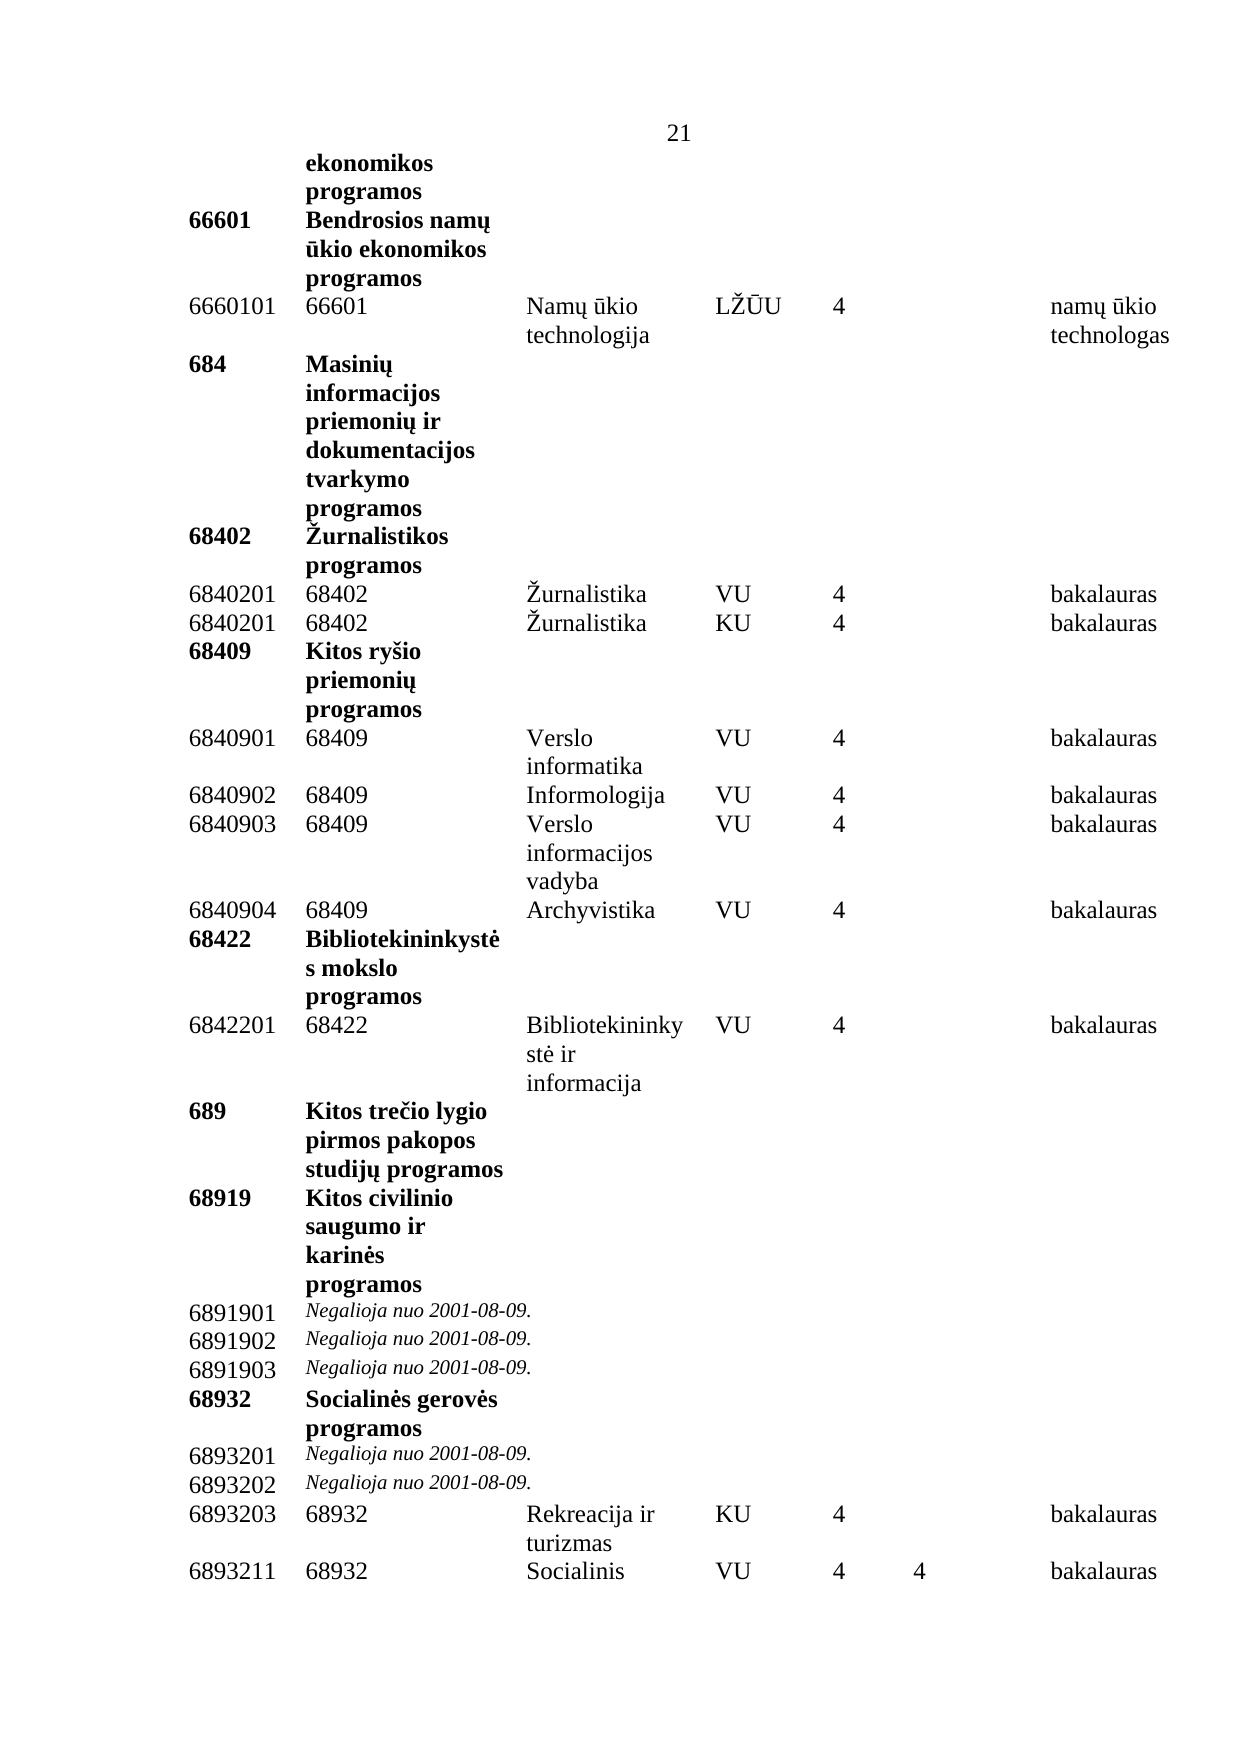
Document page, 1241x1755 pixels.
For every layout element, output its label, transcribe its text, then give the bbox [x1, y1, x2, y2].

table_cell 6891901 [177, 1298, 294, 1326]
table_cell [1197, 349, 1202, 521]
table_cell 68402 [177, 521, 294, 579]
table_cell [973, 1384, 1039, 1441]
table_cell [821, 1384, 902, 1441]
table_cell 684 [177, 349, 294, 521]
table_cell [1197, 1355, 1202, 1384]
table_cell [902, 924, 973, 1010]
table_cell VU [704, 1556, 821, 1585]
table_cell Žurnalistikos programos [294, 521, 515, 579]
table_cell [973, 579, 1039, 608]
table_cell [1197, 148, 1202, 205]
table_cell 66601 [294, 291, 515, 349]
table_cell [821, 636, 902, 723]
table_cell [821, 349, 902, 521]
table_cell Bibliotekininkystė ir informacija [515, 1010, 704, 1096]
table_cell VU [704, 895, 821, 924]
table_cell Negalioja nuo 2001-08-09. [294, 1298, 1197, 1326]
table_cell 6840901 [177, 723, 294, 780]
table_cell [1202, 1470, 1207, 1499]
table_cell 4 [902, 1556, 973, 1585]
table_cell 6840904 [177, 895, 294, 924]
table_cell [1197, 1096, 1202, 1183]
table_cell 6893203 [177, 1499, 294, 1556]
table_cell [902, 1183, 973, 1298]
table_cell [973, 148, 1039, 205]
table_cell [821, 521, 902, 579]
table_cell Negalioja nuo 2001-08-09. [294, 1355, 1197, 1384]
table_cell [515, 1384, 704, 1441]
table_cell [515, 349, 704, 521]
table_cell 4 [821, 1556, 902, 1585]
table_cell [821, 148, 902, 205]
table_cell [1202, 1010, 1207, 1096]
table_cell [973, 291, 1039, 349]
table_cell [973, 1096, 1039, 1183]
table_cell Žurnalistika [515, 579, 704, 608]
table_cell Verslo informacijos vadyba [515, 809, 704, 895]
table_cell [1202, 723, 1207, 780]
table_cell 68932 [294, 1499, 515, 1556]
table_cell KU [704, 608, 821, 636]
table_cell [1202, 895, 1207, 924]
table_cell 4 [821, 809, 902, 895]
table_cell [1197, 780, 1202, 809]
table_cell [704, 1183, 821, 1298]
table_cell 68919 [177, 1183, 294, 1298]
table_cell [1039, 349, 1197, 521]
table_cell Socialinės gerovės programos [294, 1384, 515, 1441]
table_cell [1202, 1183, 1207, 1298]
table_cell [1197, 205, 1202, 291]
table_cell [515, 636, 704, 723]
table_cell [821, 924, 902, 1010]
table_cell [1202, 1384, 1207, 1441]
table_cell [902, 895, 973, 924]
table_cell [902, 723, 973, 780]
table_cell [973, 780, 1039, 809]
table_cell VU [704, 1010, 821, 1096]
table_cell 6893202 [177, 1470, 294, 1499]
table_cell Negalioja nuo 2001-08-09. [294, 1470, 1197, 1499]
table_cell [1202, 1096, 1207, 1183]
table_cell 4 [821, 579, 902, 608]
table_cell Žurnalistika [515, 608, 704, 636]
table_cell 4 [821, 1499, 902, 1556]
table_cell 68409 [294, 809, 515, 895]
table_cell [902, 608, 973, 636]
table_cell [1202, 521, 1207, 579]
table_cell [973, 1183, 1039, 1298]
table_cell bakalauras [1039, 809, 1197, 895]
table_cell 4 [821, 723, 902, 780]
table_cell [1197, 1470, 1202, 1499]
table_cell 6893211 [177, 1556, 294, 1585]
table_cell Socialinis [515, 1556, 704, 1585]
table_cell [973, 723, 1039, 780]
table_cell Masinių informacijos priemonių ir dokumentacijos tvarkymo programos [294, 349, 515, 521]
table_cell [1197, 895, 1202, 924]
table_cell [515, 148, 704, 205]
table_cell Negalioja nuo 2001-08-09. [294, 1326, 1197, 1355]
table_cell 68422 [177, 924, 294, 1010]
table_cell [1039, 636, 1197, 723]
table_cell [515, 924, 704, 1010]
table_cell [1197, 1556, 1202, 1585]
table_cell [902, 148, 973, 205]
table_cell [515, 1096, 704, 1183]
table_cell bakalauras [1039, 723, 1197, 780]
table_cell [902, 809, 973, 895]
table_cell [1039, 205, 1197, 291]
table_cell [1197, 636, 1202, 723]
table_cell VU [704, 723, 821, 780]
table_cell [1197, 608, 1202, 636]
table_cell [1039, 1384, 1197, 1441]
table_cell [902, 1384, 973, 1441]
table_cell 68409 [294, 895, 515, 924]
table_cell [1197, 291, 1202, 349]
table_cell [973, 205, 1039, 291]
table_cell [973, 608, 1039, 636]
table_cell [1039, 521, 1197, 579]
table_cell LŽŪU [704, 291, 821, 349]
table_cell Informologija [515, 780, 704, 809]
table_cell 66601 [177, 205, 294, 291]
table_cell [1202, 780, 1207, 809]
table_cell 6840201 [177, 579, 294, 608]
table_cell [902, 205, 973, 291]
table_cell ekonomikos programos [294, 148, 515, 205]
table_cell 68409 [294, 723, 515, 780]
table_cell 68409 [294, 780, 515, 809]
table_cell [1197, 1183, 1202, 1298]
table_cell 68402 [294, 608, 515, 636]
table_cell [973, 521, 1039, 579]
table_cell [973, 1010, 1039, 1096]
table_cell [1202, 1556, 1207, 1585]
table_cell Archyvistika [515, 895, 704, 924]
table_cell [704, 148, 821, 205]
table_cell [973, 349, 1039, 521]
table_cell 6891903 [177, 1355, 294, 1384]
table_cell bakalauras [1039, 1010, 1197, 1096]
table_cell [902, 636, 973, 723]
table_cell 4 [821, 1010, 902, 1096]
table_cell 68409 [177, 636, 294, 723]
table_cell [1197, 1010, 1202, 1096]
table_cell [1197, 1441, 1202, 1470]
table_cell [1202, 579, 1207, 608]
table_cell [1202, 291, 1207, 349]
table_cell [1197, 723, 1202, 780]
table_cell [704, 1096, 821, 1183]
table_cell bakalauras [1039, 579, 1197, 608]
table_cell [1197, 1298, 1202, 1326]
table_cell [1039, 1183, 1197, 1298]
table_cell bakalauras [1039, 780, 1197, 809]
table_cell 68932 [294, 1556, 515, 1585]
table_cell KU [704, 1499, 821, 1556]
table_cell [1202, 1441, 1207, 1470]
table_cell 4 [821, 780, 902, 809]
table_cell [973, 809, 1039, 895]
table_cell [902, 349, 973, 521]
table_cell 6842201 [177, 1010, 294, 1096]
table_cell [902, 1499, 973, 1556]
table_cell [1202, 924, 1207, 1010]
table_cell [1202, 205, 1207, 291]
table_cell [177, 148, 294, 205]
table_cell [821, 205, 902, 291]
table_cell 4 [821, 895, 902, 924]
table_cell Kitos civilinio saugumo ir karinės programos [294, 1183, 515, 1298]
table_cell [1197, 521, 1202, 579]
table_cell VU [704, 780, 821, 809]
table_cell bakalauras [1039, 1499, 1197, 1556]
table_cell [1039, 148, 1197, 205]
table_cell 6840902 [177, 780, 294, 809]
table_cell bakalauras [1039, 895, 1197, 924]
table_cell [704, 636, 821, 723]
table_cell [1202, 1298, 1207, 1326]
table_cell VU [704, 809, 821, 895]
table_cell bakalauras [1039, 1556, 1197, 1585]
table_cell [515, 205, 704, 291]
table_cell [1197, 1499, 1202, 1556]
table_cell [902, 521, 973, 579]
table_cell [704, 924, 821, 1010]
table_cell 68422 [294, 1010, 515, 1096]
table_cell 6840201 [177, 608, 294, 636]
table_cell [1202, 809, 1207, 895]
table_cell [1197, 579, 1202, 608]
table_cell [704, 205, 821, 291]
table_cell [1197, 1326, 1202, 1355]
table_cell [704, 521, 821, 579]
table_cell [973, 924, 1039, 1010]
table_cell Negalioja nuo 2001-08-09. [294, 1441, 1197, 1470]
table_cell [1197, 924, 1202, 1010]
table_cell [704, 349, 821, 521]
table_cell 4 [821, 291, 902, 349]
table_cell Bibliotekininkystės mokslo programos [294, 924, 515, 1010]
table_cell [1202, 148, 1207, 205]
table_cell 6893201 [177, 1441, 294, 1470]
table_cell [1197, 809, 1202, 895]
table_cell VU [704, 579, 821, 608]
table_cell [902, 291, 973, 349]
table_cell Bendrosios namų ūkio ekonomikos programos [294, 205, 515, 291]
table_cell 6891902 [177, 1326, 294, 1355]
table_cell 4 [821, 608, 902, 636]
table_cell [1039, 1096, 1197, 1183]
table_cell [902, 1010, 973, 1096]
table_cell 689 [177, 1096, 294, 1183]
table_cell bakalauras [1039, 608, 1197, 636]
table_cell [973, 1556, 1039, 1585]
table_cell Verslo informatika [515, 723, 704, 780]
table_cell [515, 1183, 704, 1298]
table_cell [1202, 1355, 1207, 1384]
table_cell [973, 895, 1039, 924]
table_cell [821, 1183, 902, 1298]
table_cell 6660101 [177, 291, 294, 349]
table_cell [1202, 349, 1207, 521]
table_cell [902, 780, 973, 809]
table_cell Rekreacija ir turizmas [515, 1499, 704, 1556]
table_cell [1202, 636, 1207, 723]
table_cell [1202, 608, 1207, 636]
table_cell Namų ūkio technologija [515, 291, 704, 349]
table_cell namų ūkio technologas [1039, 291, 1197, 349]
table_cell [902, 579, 973, 608]
table_cell [1039, 924, 1197, 1010]
table_cell [821, 1096, 902, 1183]
table_cell 68932 [177, 1384, 294, 1441]
table_cell [1202, 1326, 1207, 1355]
table_cell [704, 1384, 821, 1441]
table_cell Kitos ryšio priemonių programos [294, 636, 515, 723]
table_cell Kitos trečio lygio pirmos pakopos studijų programos [294, 1096, 515, 1183]
table_cell [1197, 1384, 1202, 1441]
table_cell [973, 1499, 1039, 1556]
table_cell [902, 1096, 973, 1183]
table_cell 68402 [294, 579, 515, 608]
table_cell [973, 636, 1039, 723]
table_cell [515, 521, 704, 579]
table_cell 6840903 [177, 809, 294, 895]
table_cell [1202, 1499, 1207, 1556]
